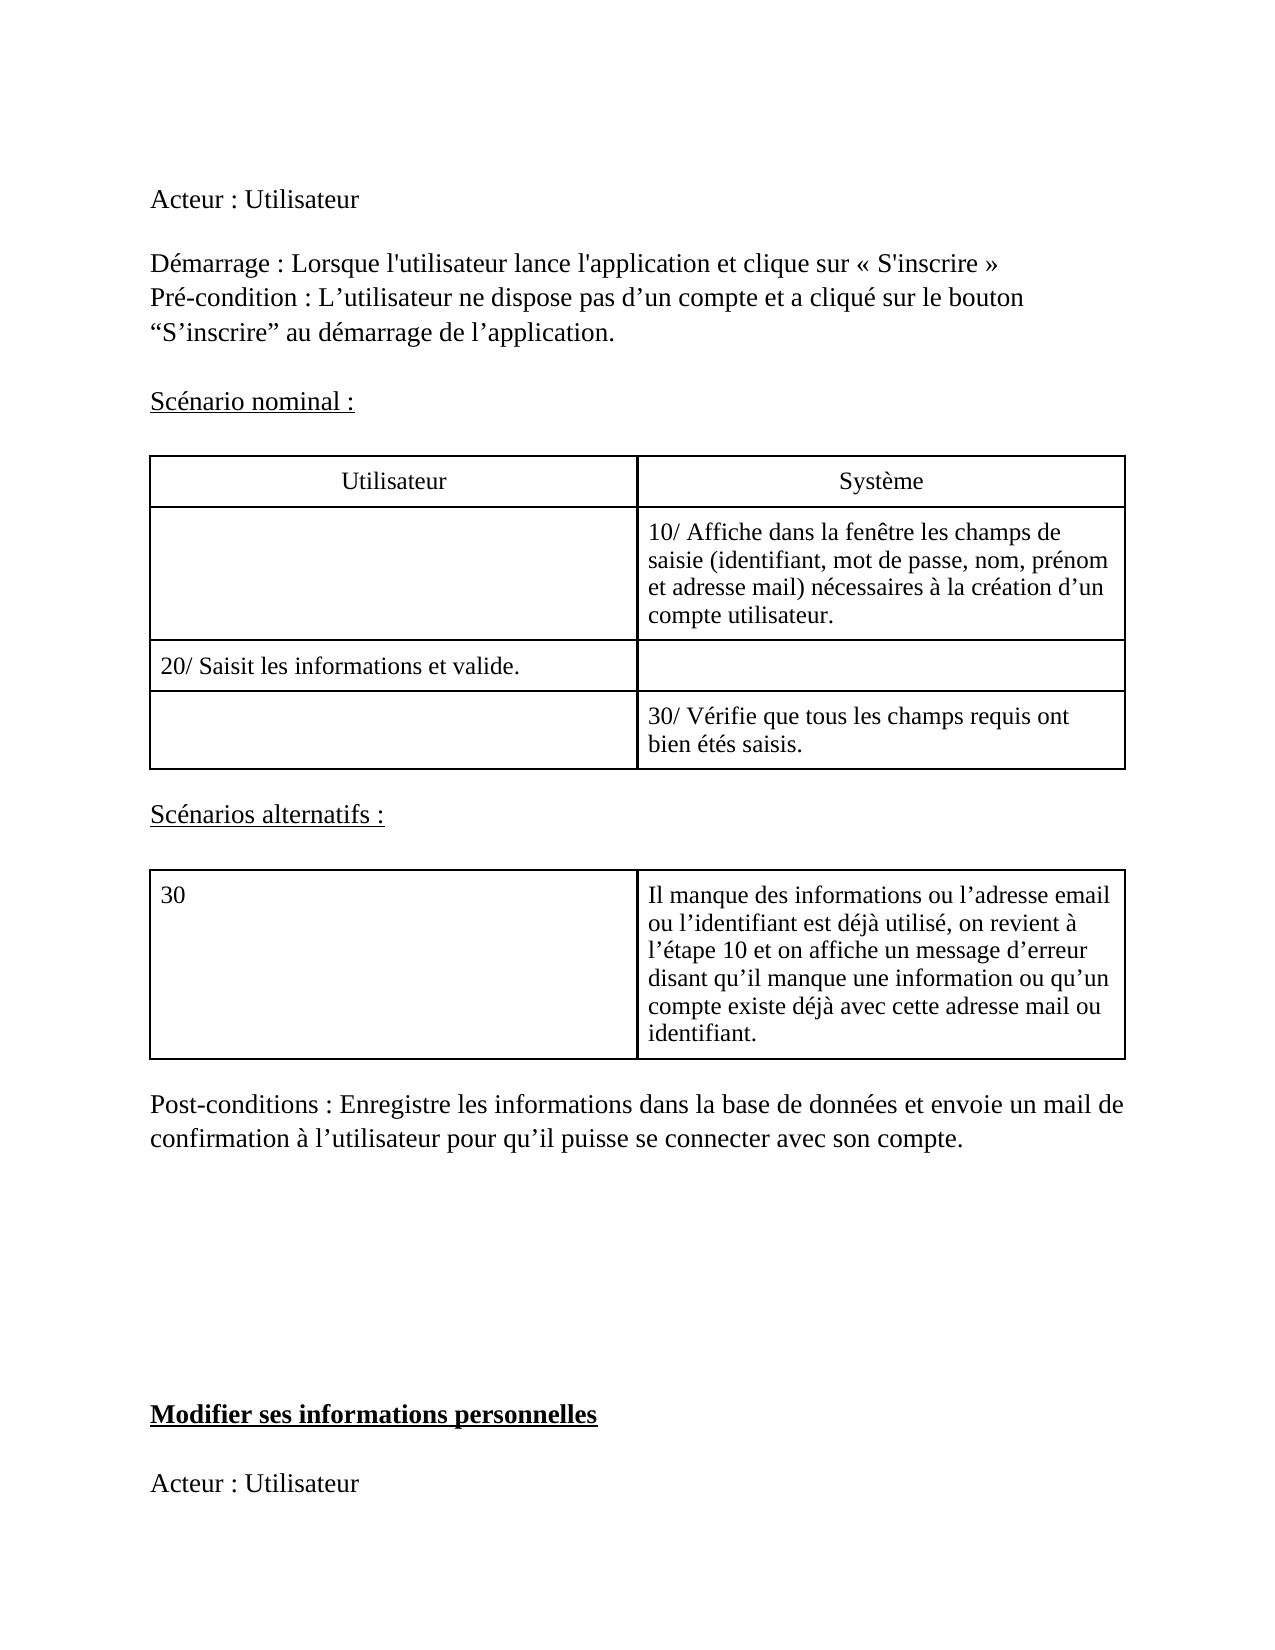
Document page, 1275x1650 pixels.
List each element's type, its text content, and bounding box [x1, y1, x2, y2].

text Scénarios alternatifs : [150, 799, 1125, 829]
text Post-conditions : Enregistre les informations dans la base de données et envoie un mail de confirmation à l’utilisateur pour qu’il puisse se connecter avec son compte. [150, 1089, 1125, 1153]
table_cell [151, 692, 636, 768]
table_cell 10/ Affiche dans la fenêtre les champs de saisie (identifiant, mot de passe, nom, prénom et adresse mail) nécessaires à la création d’un compte utilisateur. [639, 508, 1124, 639]
text Acteur : Utilisateur Démarrage : Lorsque l'utilisateur lance l'application et clique sur « S'inscrire » Pré-condition : L’utilisateur ne dispose pas d’un compte et a cliqué sur le bouton “S’inscrire” au démarrage de l’application. [150, 184, 1125, 347]
table_header Il manque des informations ou l’adresse email ou l’identifiant est déjà utilisé, on revient à l’étape 10 et on affiche un message d’erreur disant qu’il manque une information ou qu’un compte existe déjà avec cette adresse mail ou identifiant. [639, 871, 1124, 1058]
table_header Utilisateur [151, 457, 636, 506]
table_cell [639, 641, 1124, 690]
table_header Système [639, 457, 1124, 506]
table_cell [151, 508, 636, 639]
table_cell 30/ Vérifie que tous les champs requis ont bien étés saisis. [639, 692, 1124, 768]
table_header 30 [151, 871, 636, 1058]
text Acteur : Utilisateur [150, 1468, 1125, 1498]
text Scénario nominal : [150, 386, 1125, 416]
text Modifier ses informations personnelles [150, 1399, 1125, 1429]
table_cell 20/ Saisit les informations et valide. [151, 641, 636, 690]
